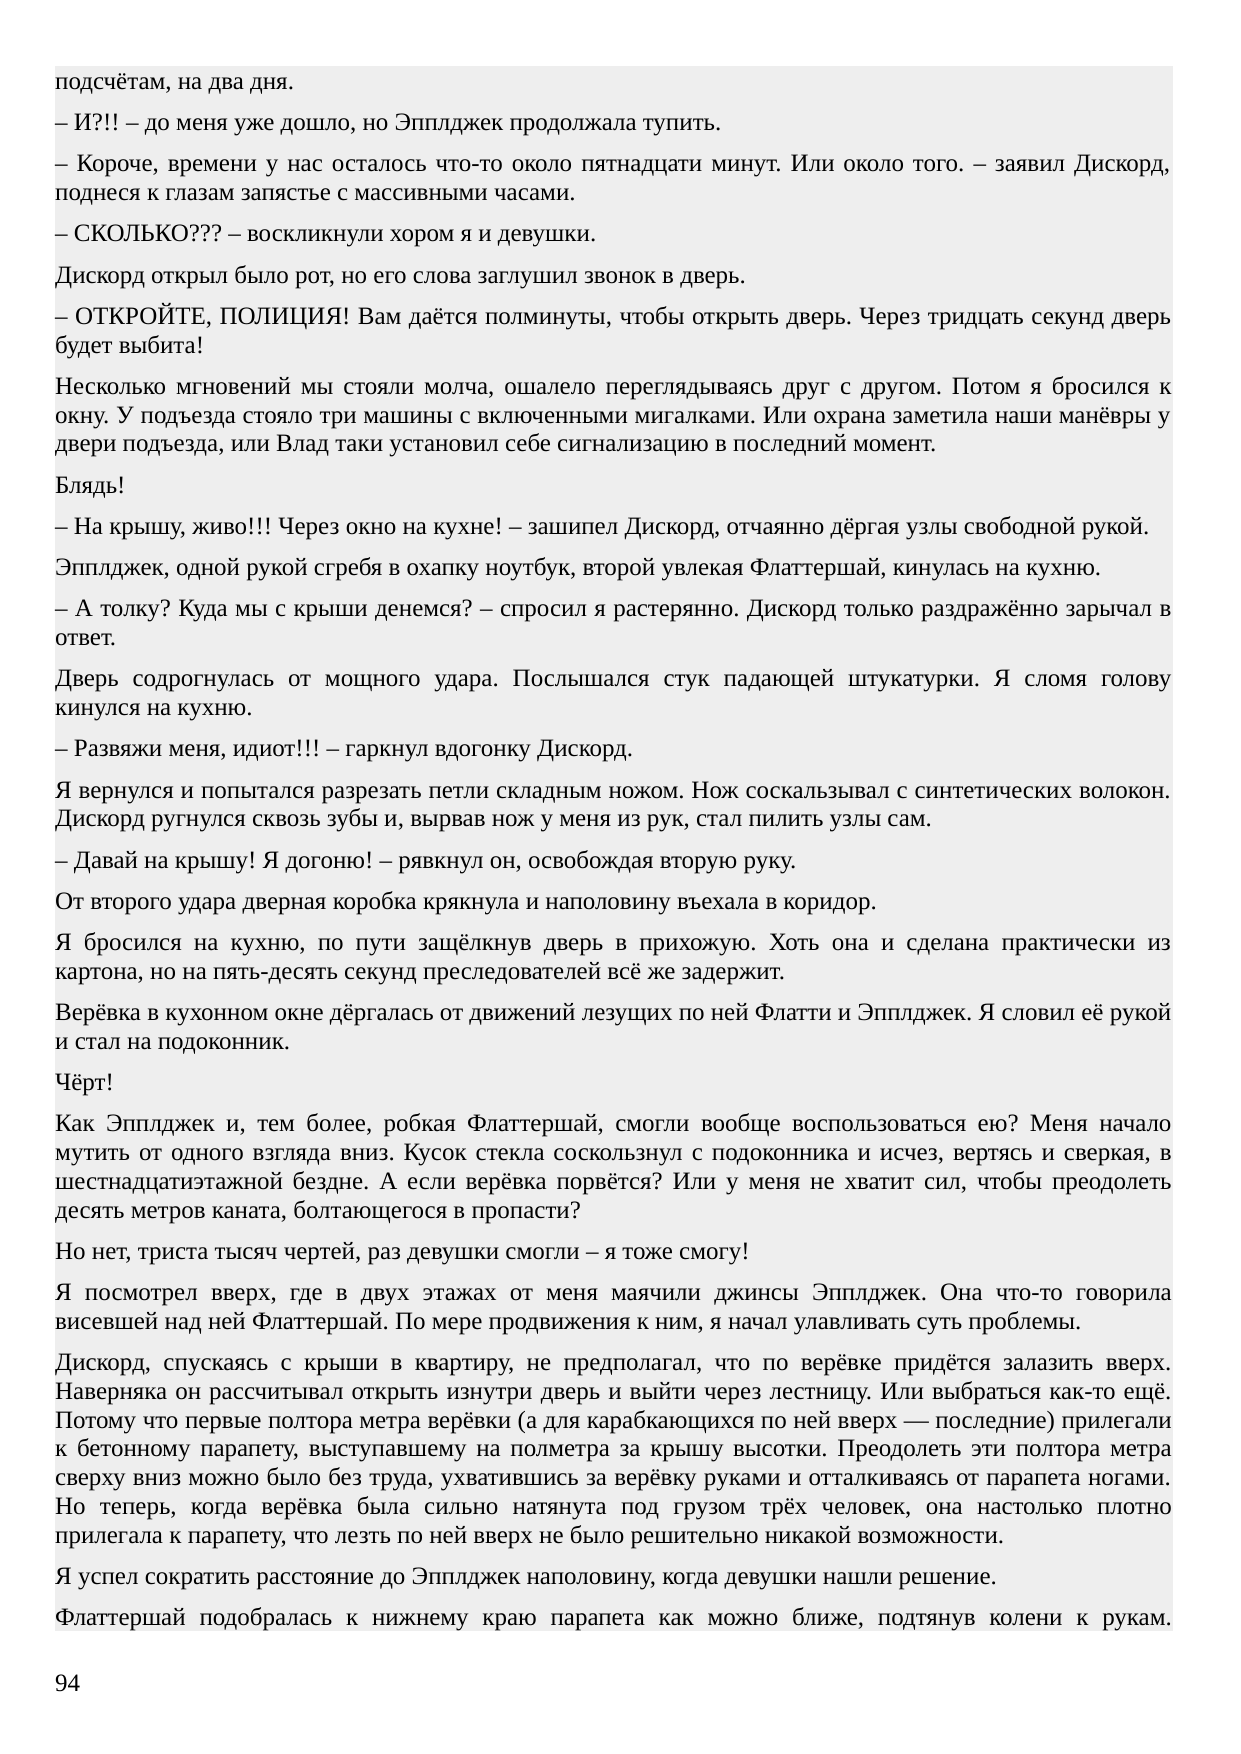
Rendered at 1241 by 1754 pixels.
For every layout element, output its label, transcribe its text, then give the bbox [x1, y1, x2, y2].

text Эпплджек, одной рукой сгребя в охапку ноутбук, второй увлекая Флаттершай, кинулась на кухню. [55, 552, 1173, 581]
text Чёрт! [55, 1067, 1173, 1096]
text Флаттершай подобралась к нижнему краю парапета как можно ближе, подтянув колени к рукам. [55, 1602, 1173, 1631]
text Я посмотрел вверх, где в двух этажах от меня маячили джинсы Эпплджек. Она что-то говорила висевшей над ней Флаттершай. По мере продвижения к ним, я начал улавливать суть проблемы. [55, 1277, 1173, 1335]
text Дискорд открыл было рот, но его слова заглушил звонок в дверь. [55, 260, 1173, 288]
text От второго удара дверная коробка крякнула и наполовину въехала в коридор. [55, 886, 1173, 915]
text подсчётам, на два дня. [55, 66, 1173, 95]
text Я успел сократить расстояние до Эпплджек наполовину, когда девушки нашли решение. [55, 1561, 1173, 1590]
text Дискорд, спускаясь с крыши в квартиру, не предполагал, что по верёвке придётся залазить вверх. Наверняка он рассчитывал открыть изнутри дверь и выйти через лестницу. Или выбраться как-то ещё. Потому что первые полтора метра верёвки (а для карабкающихся по ней вверх — последние) прилегали к бетонному парапету, выступавшему на полметра за крышу высотки. Преодолеть эти полтора метра сверху вниз можно было без труда, ухватившись за верёвку руками и отталкиваясь от парапета ногами. Но теперь, когда верёвка была сильно натянута под грузом трёх человек, она настолько плотно прилегала к парапету, что лезть по ней вверх не было решительно никакой возможности. [55, 1347, 1173, 1548]
text – Короче, времени у нас осталось что-то около пятнадцати минут. Или около того. – заявил Дискорд, поднеся к глазам запястье с массивными часами. [55, 148, 1173, 206]
text – СКОЛЬКО??? – воскликнули хором я и девушки. [55, 218, 1173, 247]
text Несколько мгновений мы стояли молча, ошалело переглядываясь друг с другом. Потом я бросился к окну. У подъезда стояло три машины с включенными мигалками. Или охрана заметила наши манёвры у двери подъезда, или Влад таки установил себе сигнализацию в последний момент. [55, 371, 1173, 457]
text Блядь! [55, 470, 1173, 498]
text Верёвка в кухонном окне дёргалась от движений лезущих по ней Флатти и Эпплджек. Я словил её рукой и стал на подоконник. [55, 997, 1173, 1055]
text Я вернулся и попытался разрезать петли складным ножом. Нож соскальзывал с синтетических волокон. Дискорд ругнулся сквозь зубы и, вырвав нож у меня из рук, стал пилить узлы сам. [55, 775, 1173, 832]
text Я бросился на кухню, по пути защёлкнув дверь в прихожую. Хоть она и сделана практически из картона, но на пять-десять секунд преследователей всё же задержит. [55, 927, 1173, 985]
text Дверь содрогнулась от мощного удара. Послышался стук падающей штукатурки. Я сломя голову кинулся на кухню. [55, 663, 1173, 721]
text – А толку? Куда мы с крыши денемся? – спросил я растерянно. Дискорд только раздражённо зарычал в ответ. [55, 593, 1173, 651]
text – И?!! – до меня уже дошло, но Эпплджек продолжала тупить. [55, 107, 1173, 136]
text Как Эпплджек и, тем более, робкая Флаттершай, смогли вообще воспользоваться ею? Меня начало мутить от одного взгляда вниз. Кусок стекла соскользнул с подоконника и исчез, вертясь и сверкая, в шестнадцатиэтажной бездне. А если верёвка порвётся? Или у меня не хватит сил, чтобы преодолеть десять метров каната, болтающегося в пропасти? [55, 1108, 1173, 1223]
text Но нет, триста тысяч чертей, раз девушки смогли – я тоже смогу! [55, 1236, 1173, 1265]
text – На крышу, живо!!! Через окно на кухне! – зашипел Дискорд, отчаянно дёргая узлы свободной рукой. [55, 511, 1173, 540]
text – Давай на крышу! Я догоню! – рявкнул он, освобождая вторую руку. [55, 845, 1173, 873]
text – ОТКРОЙТЕ, ПОЛИЦИЯ! Вам даётся полминуты, чтобы открыть дверь. Через тридцать секунд дверь будет выбита! [55, 301, 1173, 358]
text – Развяжи меня, идиот!!! – гаркнул вдогонку Дискорд. [55, 733, 1173, 762]
